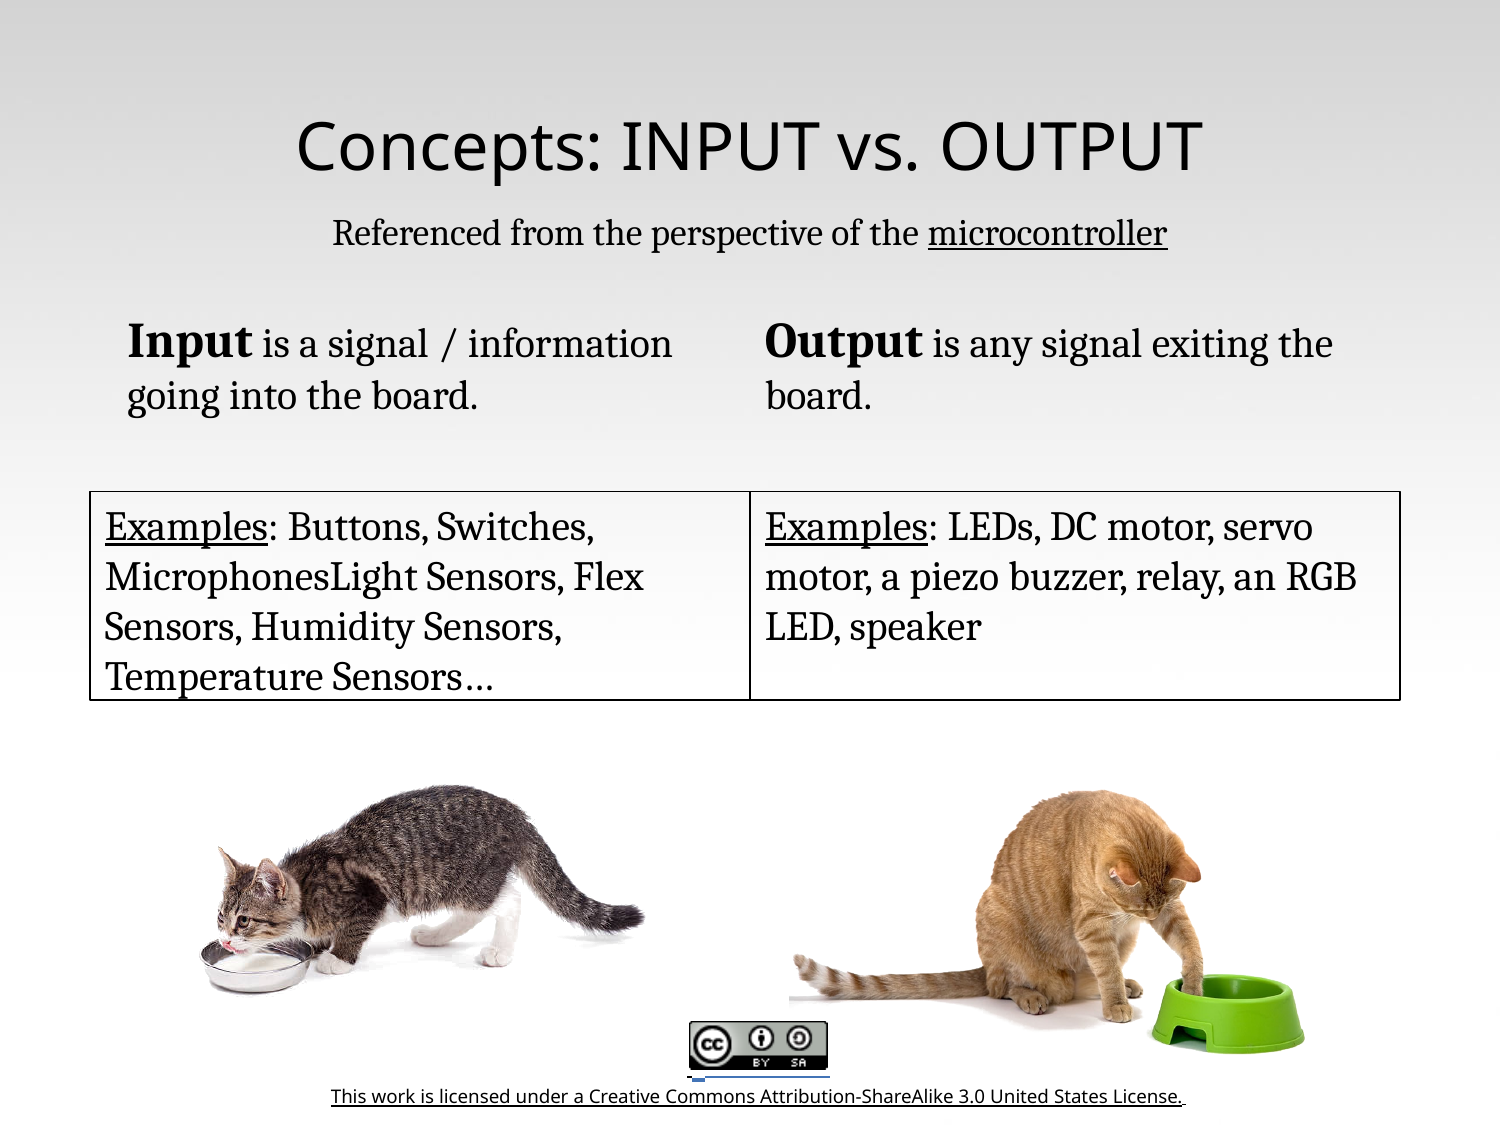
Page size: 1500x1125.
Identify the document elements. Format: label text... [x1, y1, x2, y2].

list Referenced from the perspective of the microcontroller [112, 200, 1388, 299]
text_box Examples: LEDs, DC motor, servo motor, a piezo buzzer, relay, an RGB LED, speaker [750, 491, 1400, 701]
title Concepts: INPUT vs. OUTPUT [112, 50, 1388, 200]
text_box Output is any signal exiting the board. [750, 299, 1400, 491]
text_box Input is a signal / information going into the board. [112, 299, 750, 491]
picture [0, 0, 1500, 1125]
text_box Examples: Buttons, Switches, MicrophonesLight Sensors, Flex Sensors, Humidity Sensors, Temperature Sensors… [89, 491, 750, 701]
